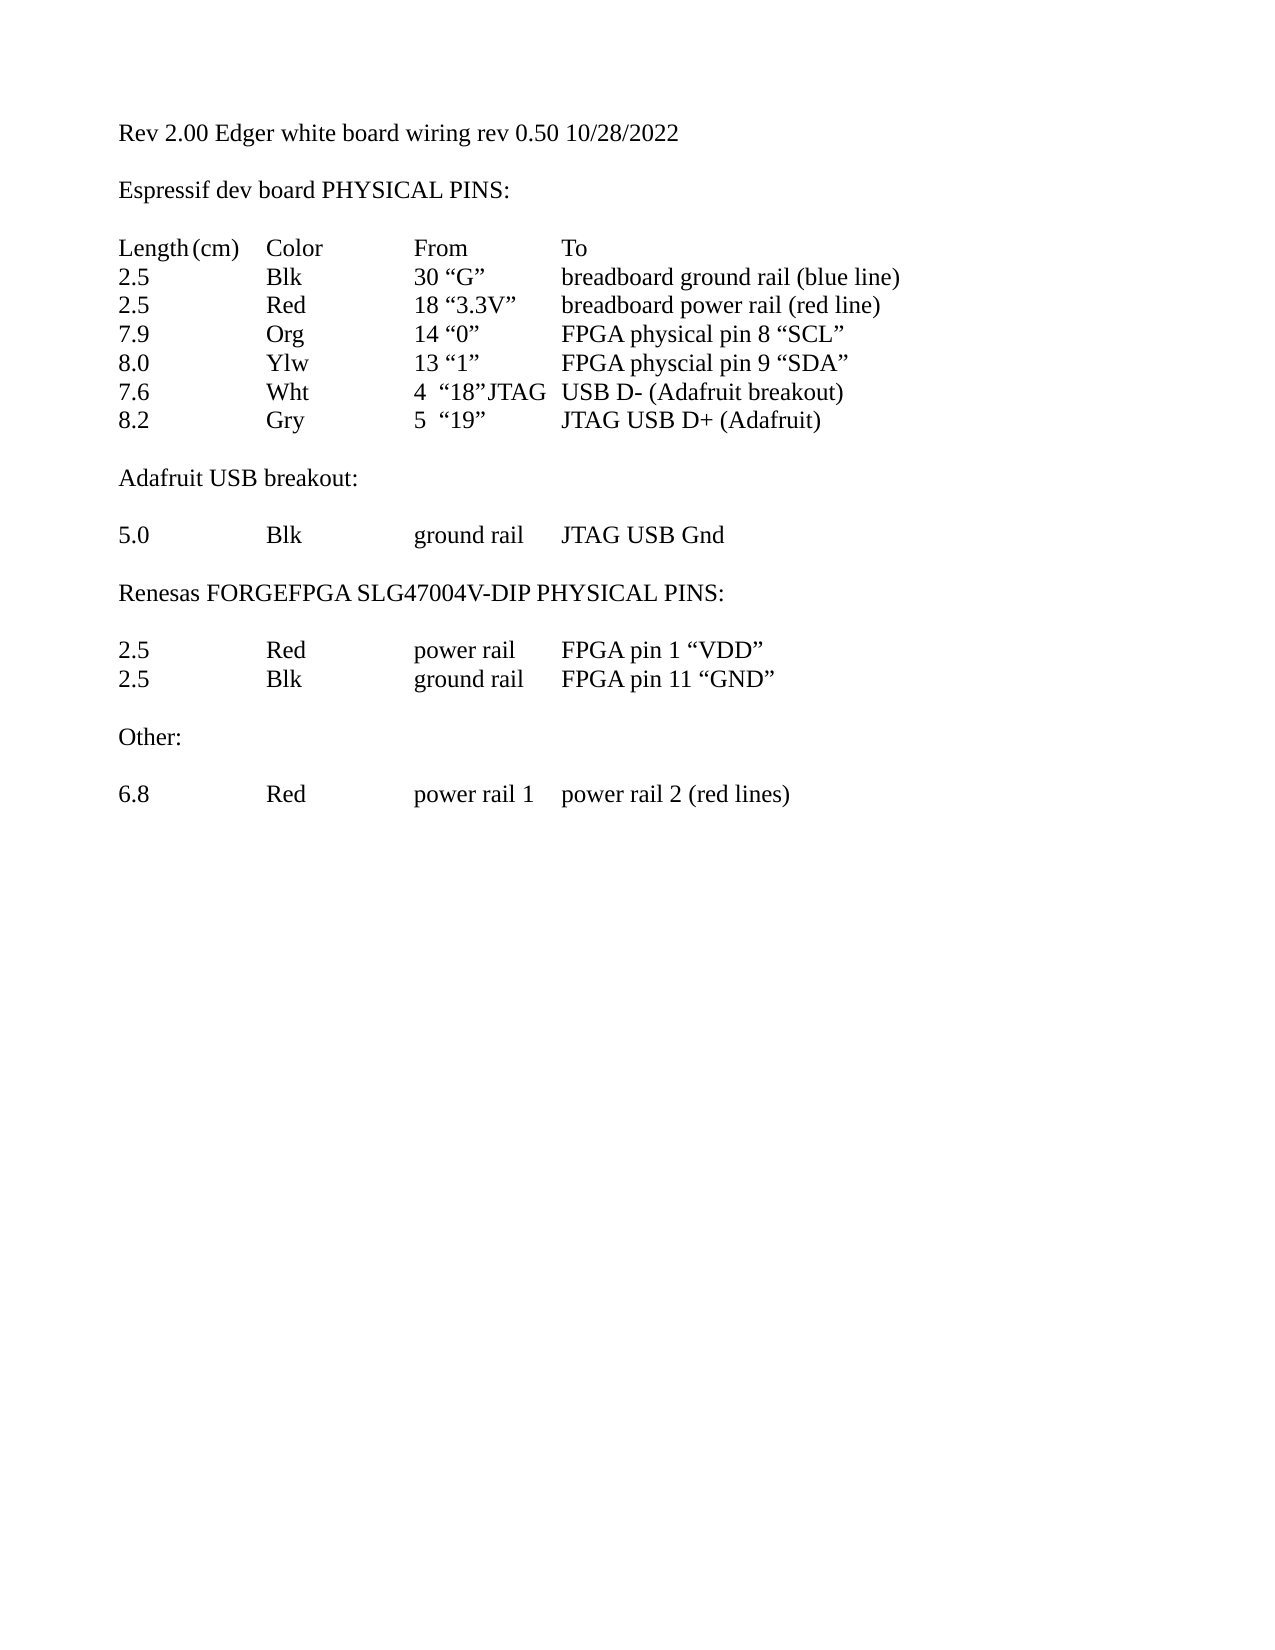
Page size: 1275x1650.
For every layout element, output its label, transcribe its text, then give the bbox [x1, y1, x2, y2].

text Length (cm) Color From To [118, 233, 1157, 262]
text 2.5 Blk 30 “G” breadboard ground rail (blue line) [118, 262, 1157, 291]
text 2.5 Blk ground rail FPGA pin 11 “GND” [118, 664, 1157, 693]
text Rev 2.00 Edger white board wiring rev 0.50 10/28/2022 [118, 118, 1157, 147]
text Adafruit USB breakout: [118, 463, 1157, 492]
text 2.5 Red power rail FPGA pin 1 “VDD” [118, 636, 1157, 664]
text 5.0 Blk ground rail JTAG USB Gnd [118, 521, 1157, 549]
text Renesas FORGEFPGA SLG47004V-DIP PHYSICAL PINS: [118, 578, 1157, 607]
text 7.6 Wht 4 “18” JTAG USB D- (Adafruit breakout) [118, 377, 1157, 406]
text 6.8 Red power rail 1 power rail 2 (red lines) [118, 779, 1157, 808]
text 2.5 Red 18 “3.3V” breadboard power rail (red line) [118, 291, 1157, 319]
text 8.0 Ylw 13 “1” FPGA physcial pin 9 “SDA” [118, 348, 1157, 377]
text Espressif dev board PHYSICAL PINS: [118, 176, 1157, 204]
text 7.9 Org 14 “0” FPGA physical pin 8 “SCL” [118, 319, 1157, 348]
text Other: [118, 722, 1157, 751]
text 8.2 Gry 5 “19” JTAG USB D+ (Adafruit) [118, 406, 1157, 434]
